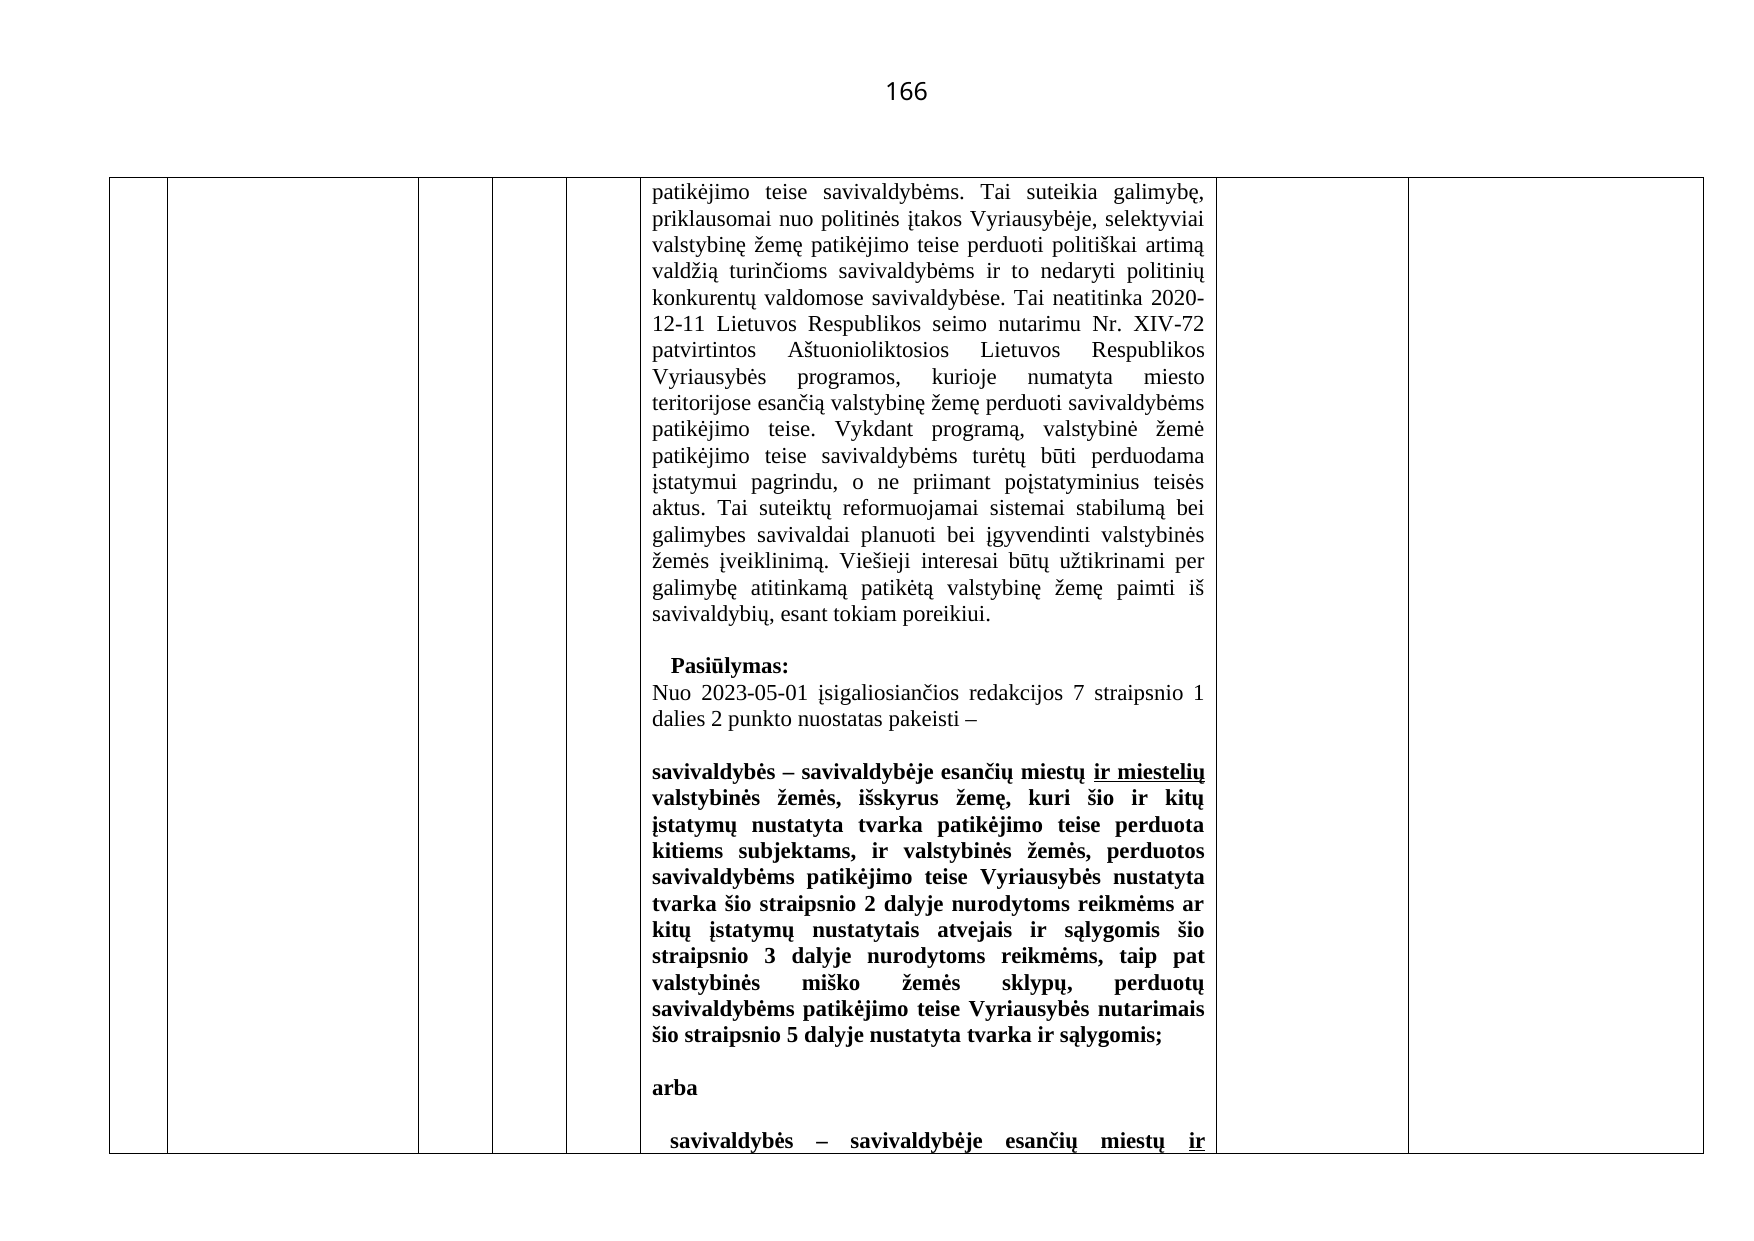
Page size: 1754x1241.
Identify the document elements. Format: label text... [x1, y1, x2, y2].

table_cell patikėjimo teise savivaldybėms. Tai suteikia galimybę, priklausomai nuo politinės įtakos Vyriausybėje, selektyviai valstybinę žemę patikėjimo teise perduoti politiškai artimą valdžią turinčioms savivaldybėms ir to nedaryti politinių konkurentų valdomose savivaldybėse. Tai neatitinka 2020-12-11 Lietuvos Respublikos seimo nutarimu Nr. XIV-72 patvirtintos Aštuonioliktosios Lietuvos Respublikos Vyriausybės programos, kurioje numatyta miesto teritorijose esančią valstybinę žemę perduoti savivaldybėms patikėjimo teise. Vykdant programą, valstybinė žemė patikėjimo teise savivaldybėms turėtų būti perduodama įstatymui pagrindu, o ne priimant poįstatyminius teisės aktus. Tai suteiktų reformuojamai sistemai stabilumą bei galimybes savivaldai planuoti bei įgyvendinti valstybinės žemės įveiklinimą. Viešieji interesai būtų užtikrinami per galimybę atitinkamą patikėtą valstybinę žemę paimti iš savivaldybių, esant tokiam poreikiui. Pasiūlymas: Nuo 2023-05-01 įsigaliosiančios redakcijos 7 straipsnio 1 dalies 2 punkto nuostatas pakeisti – savivaldybės – savivaldybėje esančių miestų ir miestelių valstybinės žemės, išskyrus žemę, kuri šio ir kitų įstatymų nustatyta tvarka patikėjimo teise perduota kitiems subjektams, ir valstybinės žemės, perduotos savivaldybėms patikėjimo teise Vyriausybės nustatyta tvarka šio straipsnio 2 dalyje nurodytoms reikmėms ar kitų įstatymų nustatytais atvejais ir sąlygomis šio straipsnio 3 dalyje nurodytoms reikmėms, taip pat valstybinės miško žemės sklypų, perduotų savivaldybėms patikėjimo teise Vyriausybės nutarimais šio straipsnio 5 dalyje nustatyta tvarka ir sąlygomis; arba savivaldybės – savivaldybėje esančių miestų ir [641, 178, 1216, 1153]
table_cell [419, 178, 492, 1153]
table_cell [110, 178, 167, 1153]
table_cell [1409, 178, 1703, 1153]
table_cell [168, 178, 418, 1153]
table_cell [1217, 178, 1408, 1153]
table_cell [567, 178, 640, 1153]
table_cell [493, 178, 566, 1153]
